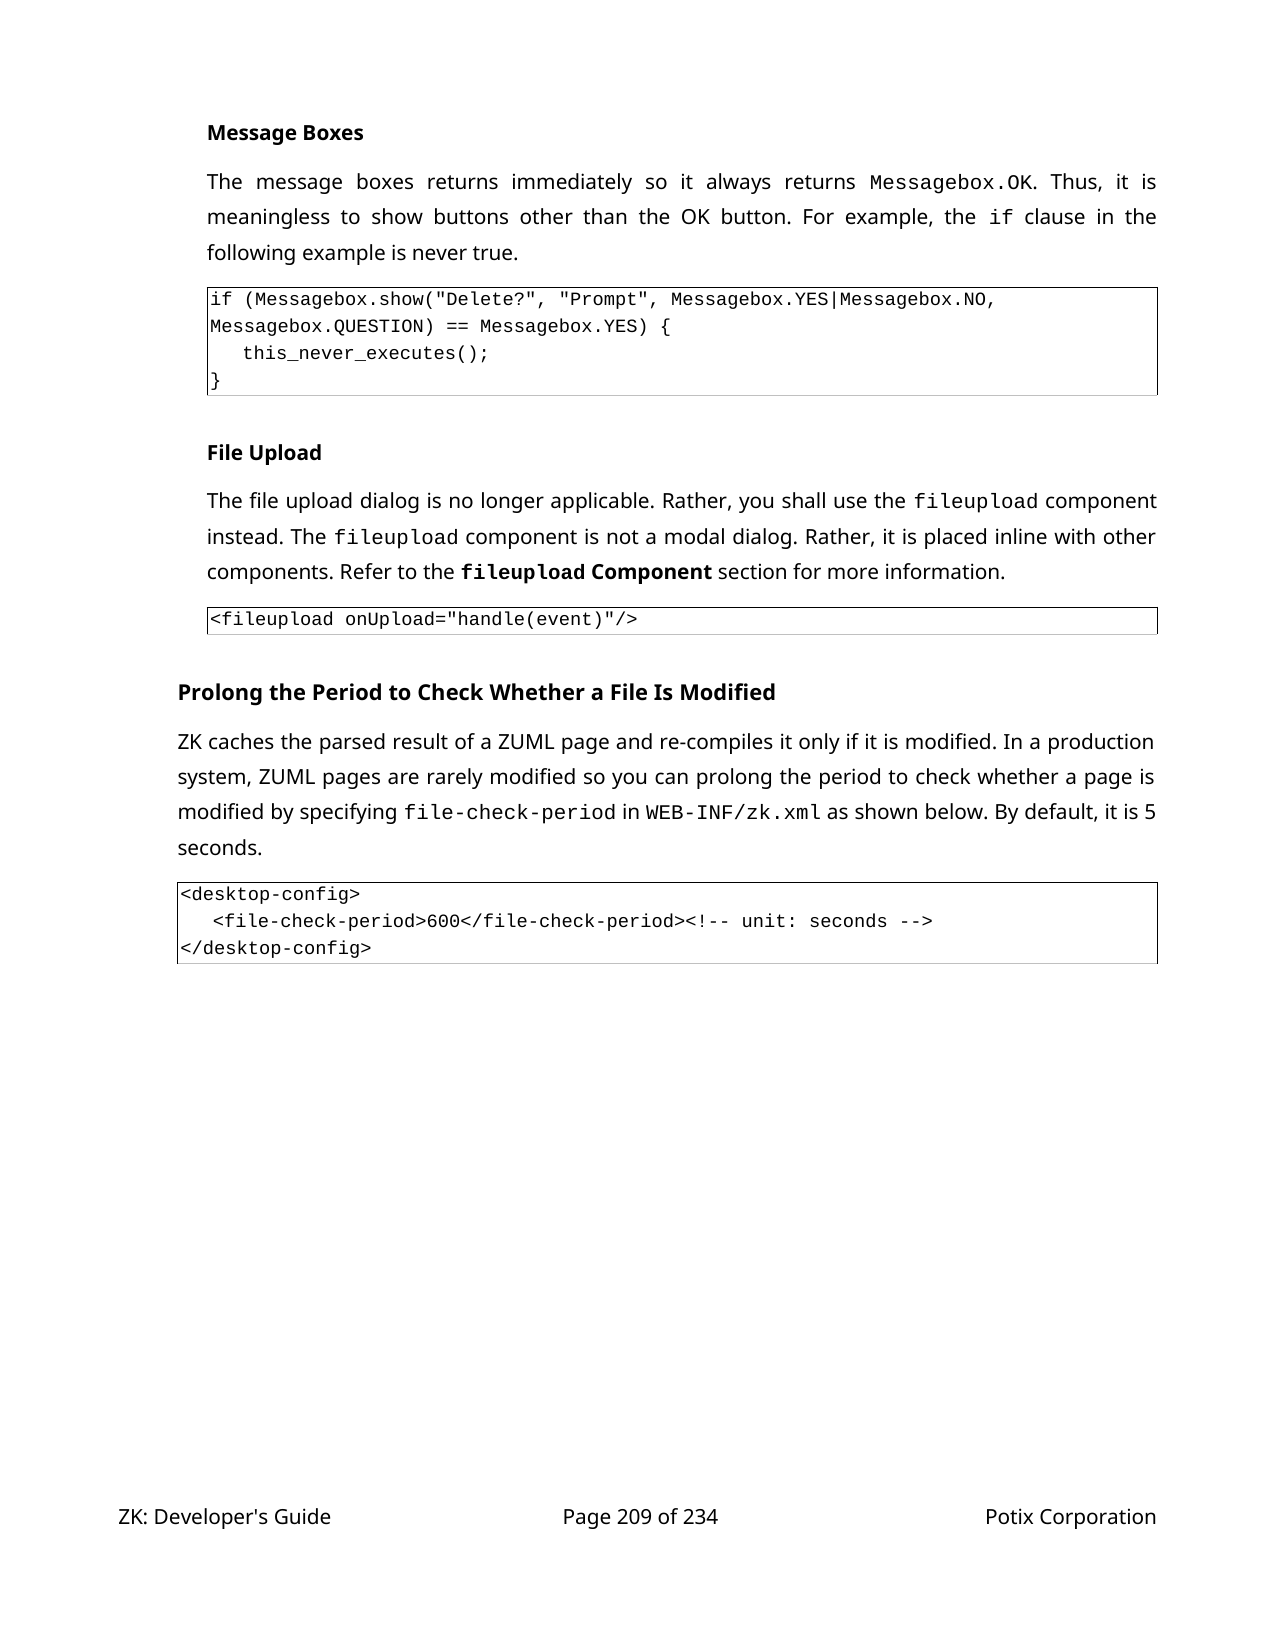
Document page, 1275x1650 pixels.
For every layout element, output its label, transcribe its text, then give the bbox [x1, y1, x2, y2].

text this_never_executes(); [208, 341, 1157, 365]
text <fileupload onUpload="handle(event)"/> [208, 608, 1157, 634]
text if (Messagebox.show("Delete?", "Prompt", Messagebox.YES|Messagebox.NO, Messagebox.QUESTION) == Messagebox.YES) { [208, 288, 1157, 338]
subtitle Prolong the Period to Check Whether a File Is Modified [177, 676, 1157, 706]
text The file upload dialog is no longer applicable. Rather, you shall use the fileupload component instead. The fileupload component is not a modal dialog. Rather, it is placed inline with other components. Refer to the fileupload Component section for more information. [207, 486, 1157, 586]
subtitle Message Boxes [207, 118, 1157, 146]
subtitle File Upload [207, 438, 1157, 466]
text <desktop-config> [178, 883, 1157, 906]
text ZK caches the parsed result of a ZUML page and re-compiles it only if it is modified. In a production system, ZUML pages are rarely modified so you can prolong the period to check whether a page is modified by specifying file-check-period in WEB-INF/zk.xml as shown below. By default, it is 5 seconds. [177, 727, 1157, 861]
text </desktop-config> [178, 936, 1157, 963]
text } [208, 368, 1157, 395]
text <file-check-period>600</file-check-period><!-- unit: seconds --> [178, 909, 1157, 933]
text The message boxes returns immediately so it always returns Messagebox.OK. Thus, it is meaningless to show buttons other than the OK button. For example, the if clause in the following example is never true. [207, 167, 1157, 266]
